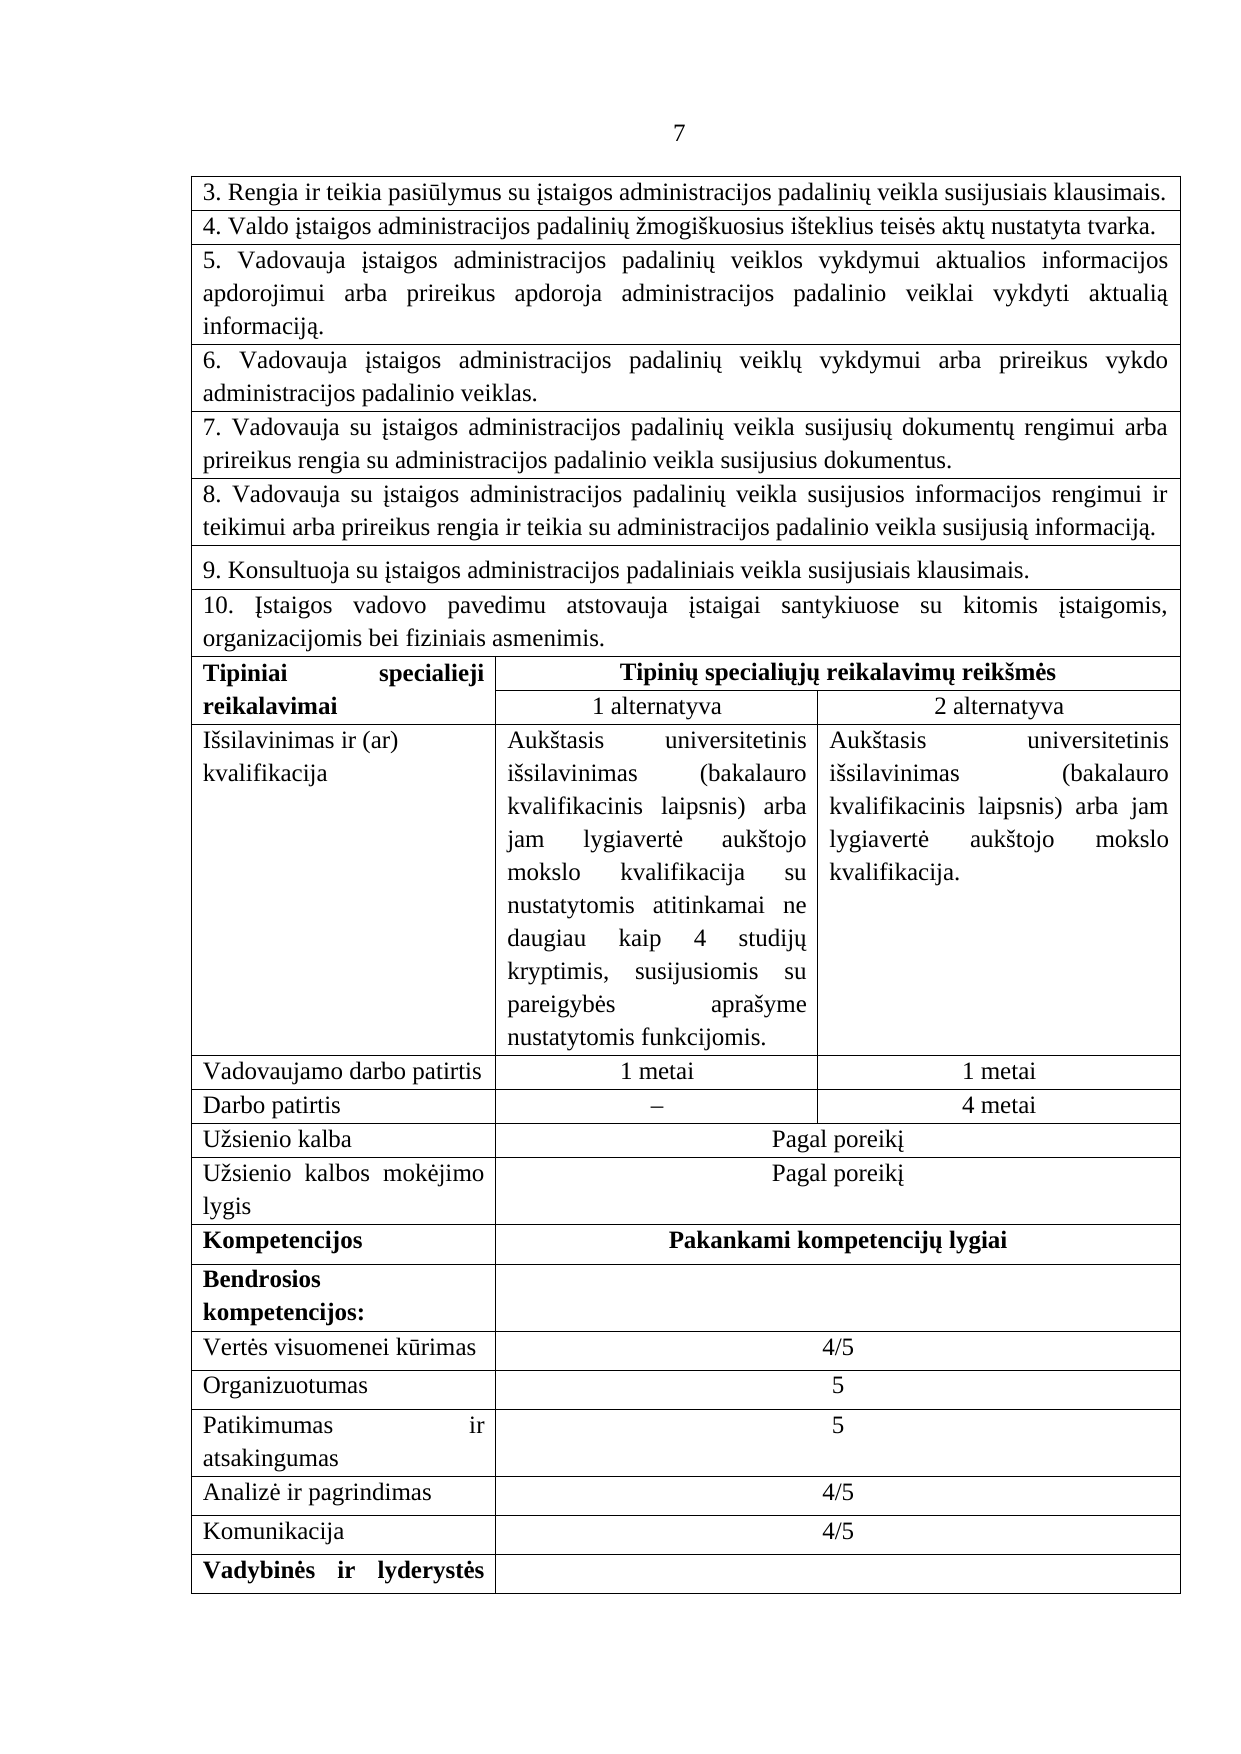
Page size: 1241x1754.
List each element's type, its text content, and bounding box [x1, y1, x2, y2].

table_cell Kompetencijos [192, 1225, 495, 1263]
table_cell Išsilavinimas ir (ar) kvalifikacija [192, 725, 495, 1055]
table_cell 7. Vadovauja su įstaigos administracijos padalinių veikla susijusių dokumentų rengimui arba prireikus rengia su administracijos padalinio veikla susijusius dokumentus. [192, 412, 1180, 478]
table_cell Patikimumas ir atsakingumas [192, 1410, 495, 1476]
table_cell 10. Įstaigos vadovo pavedimu atstovauja įstaigai santykiuose su kitomis įstaigomis, organizacijomis bei fiziniais asmenimis. [192, 590, 1180, 656]
table_cell Vadybinės ir lyderystės [192, 1555, 495, 1593]
table_cell Komunikacija [192, 1516, 495, 1554]
table_cell 4. Valdo įstaigos administracijos padalinių žmogiškuosius išteklius teisės aktų nustatyta tvarka. [192, 211, 1180, 244]
table_cell 5 [496, 1410, 1180, 1476]
table_cell Vadovaujamo darbo patirtis [192, 1056, 495, 1089]
table_cell 4/5 [496, 1477, 1180, 1515]
table_cell Vertės visuomenei kūrimas [192, 1332, 495, 1369]
table_cell [496, 1555, 1180, 1593]
table_cell Pagal poreikį [496, 1158, 1180, 1224]
table_cell Bendrosios kompetencijos: [192, 1265, 495, 1331]
table_cell Analizė ir pagrindimas [192, 1477, 495, 1515]
table_cell 1 metai [496, 1056, 817, 1089]
table_cell Pagal poreikį [496, 1124, 1180, 1157]
table_cell 4/5 [496, 1332, 1180, 1369]
table_cell 1 alternatyva [496, 691, 817, 724]
table_cell 4 metai [818, 1090, 1180, 1123]
table_cell 8. Vadovauja su įstaigos administracijos padalinių veikla susijusios informacijos rengimui ir teikimui arba prireikus rengia ir teikia su administracijos padalinio veikla susijusią informaciją. [192, 479, 1180, 545]
table_cell 1 metai [818, 1056, 1180, 1089]
table_cell 9. Konsultuoja su įstaigos administracijos padaliniais veikla susijusiais klausimais. [192, 546, 1180, 589]
table_cell 5. Vadovauja įstaigos administracijos padalinių veiklos vykdymui aktualios informacijos apdorojimui arba prireikus apdoroja administracijos padalinio veiklai vykdyti aktualią informaciją. [192, 245, 1180, 344]
table_cell 4/5 [496, 1516, 1180, 1554]
table_cell Tipinių specialiųjų reikalavimų reikšmės [496, 657, 1180, 690]
table_cell Užsienio kalba [192, 1124, 495, 1157]
table_cell 5 [496, 1371, 1180, 1409]
table_cell 3. Rengia ir teikia pasiūlymus su įstaigos administracijos padalinių veikla susijusiais klausimais. [192, 177, 1180, 210]
table_cell Pakankami kompetencijų lygiai [496, 1225, 1180, 1263]
table_cell Užsienio kalbos mokėjimo lygis [192, 1158, 495, 1224]
table_cell 2 alternatyva [818, 691, 1180, 724]
table_cell Aukštasis universitetinis išsilavinimas (bakalauro kvalifikacinis laipsnis) arba jam lygiavertė aukštojo mokslo kvalifikacija. [818, 725, 1180, 1055]
table_cell Aukštasis universitetinis išsilavinimas (bakalauro kvalifikacinis laipsnis) arba jam lygiavertė aukštojo mokslo kvalifikacija su nustatytomis atitinkamai ne daugiau kaip 4 studijų kryptimis, susijusiomis su pareigybės aprašyme nustatytomis funkcijomis. [496, 725, 817, 1055]
table_cell Darbo patirtis [192, 1090, 495, 1123]
table_cell – [496, 1090, 817, 1123]
table_cell Tipiniai specialieji reikalavimai [192, 657, 495, 724]
table_cell 6. Vadovauja įstaigos administracijos padalinių veiklų vykdymui arba prireikus vykdo administracijos padalinio veiklas. [192, 345, 1180, 411]
table_cell Organizuotumas [192, 1371, 495, 1409]
table_cell [496, 1265, 1180, 1331]
